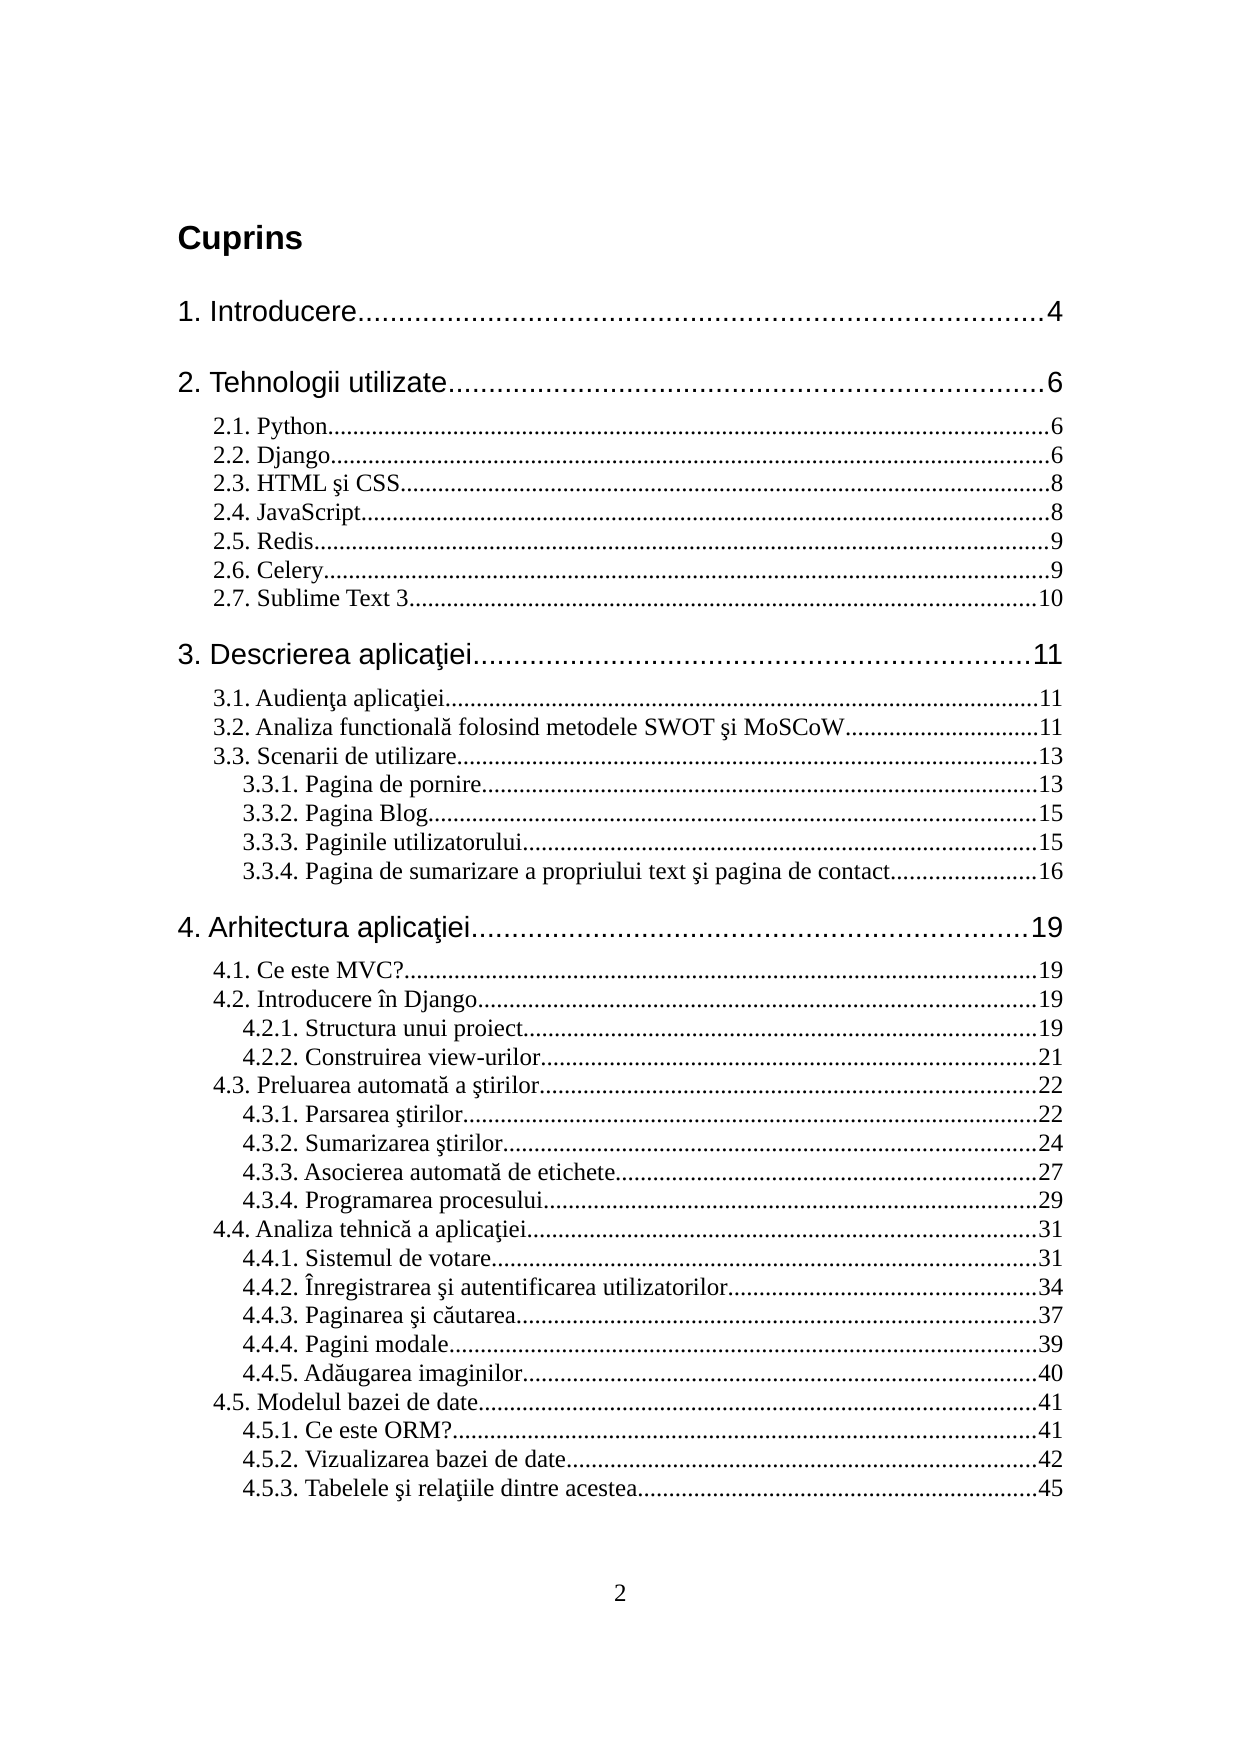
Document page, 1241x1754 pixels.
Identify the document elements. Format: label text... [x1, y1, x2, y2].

text 4.1. Ce este MVC? 19 [207, 956, 1063, 984]
text 4.5.3. Tabelele şi relaţiile dintre acestea 45 [236, 1473, 1063, 1502]
subtitle 3. Descrierea aplicaţiei 11 [177, 637, 1063, 671]
text 2.5. Redis 9 [207, 526, 1063, 555]
text 2.1. Python 6 [207, 411, 1063, 440]
text 4.3. Preluarea automată a ştirilor 22 [207, 1071, 1063, 1099]
text 4.4.2. Înregistrarea şi autentificarea utilizatorilor 34 [236, 1272, 1063, 1301]
text 4.5.2. Vizualizarea bazei de date 42 [236, 1444, 1063, 1473]
text 3.3.1. Pagina de pornire 13 [236, 769, 1063, 798]
text 3.3.3. Paginile utilizatorului 15 [236, 827, 1063, 856]
text 3.3. Scenarii de utilizare 13 [207, 741, 1063, 769]
text 4.4.3. Paginarea şi căutarea 37 [236, 1301, 1063, 1329]
subtitle 2. Tehnologii utilizate 6 [177, 365, 1063, 398]
text 4.4.4. Pagini modale 39 [236, 1329, 1063, 1358]
text 4.2.2. Construirea view-urilor 21 [236, 1042, 1063, 1071]
text 4.3.1. Parsarea ştirilor 22 [236, 1099, 1063, 1128]
text 3.2. Analiza functională folosind metodele SWOT şi MoSCoW 11 [207, 712, 1063, 741]
text 4.4. Analiza tehnică a aplicaţiei 31 [207, 1214, 1063, 1243]
text 4.3.4. Programarea procesului 29 [236, 1186, 1063, 1214]
text 4.5.1. Ce este ORM? 41 [236, 1416, 1063, 1444]
text 4.3.2. Sumarizarea ştirilor 24 [236, 1128, 1063, 1157]
text 4.4.1. Sistemul de votare 31 [236, 1243, 1063, 1272]
text 3.1. Audienţa aplicaţiei 11 [207, 683, 1063, 712]
subtitle Cuprins [177, 218, 1063, 256]
subtitle 1. Introducere 4 [177, 294, 1063, 327]
text 4.2. Introducere în Django 19 [207, 984, 1063, 1013]
text 2.7. Sublime Text 3 10 [207, 583, 1063, 612]
text 2.3. HTML şi CSS 8 [207, 468, 1063, 497]
text 4.3.3. Asocierea automată de etichete 27 [236, 1157, 1063, 1186]
text 4.5. Modelul bazei de date 41 [207, 1387, 1063, 1416]
text 4.2.1. Structura unui proiect 19 [236, 1013, 1063, 1042]
text 4.4.5. Adăugarea imaginilor 40 [236, 1358, 1063, 1387]
text 3.3.2. Pagina Blog 15 [236, 798, 1063, 827]
text 2.6. Celery 9 [207, 555, 1063, 583]
subtitle 4. Arhitectura aplicaţiei 19 [177, 909, 1063, 943]
text 2.4. JavaScript 8 [207, 497, 1063, 526]
text 3.3.4. Pagina de sumarizare a propriului text şi pagina de contact 16 [236, 856, 1063, 884]
text 2.2. Django 6 [207, 440, 1063, 468]
